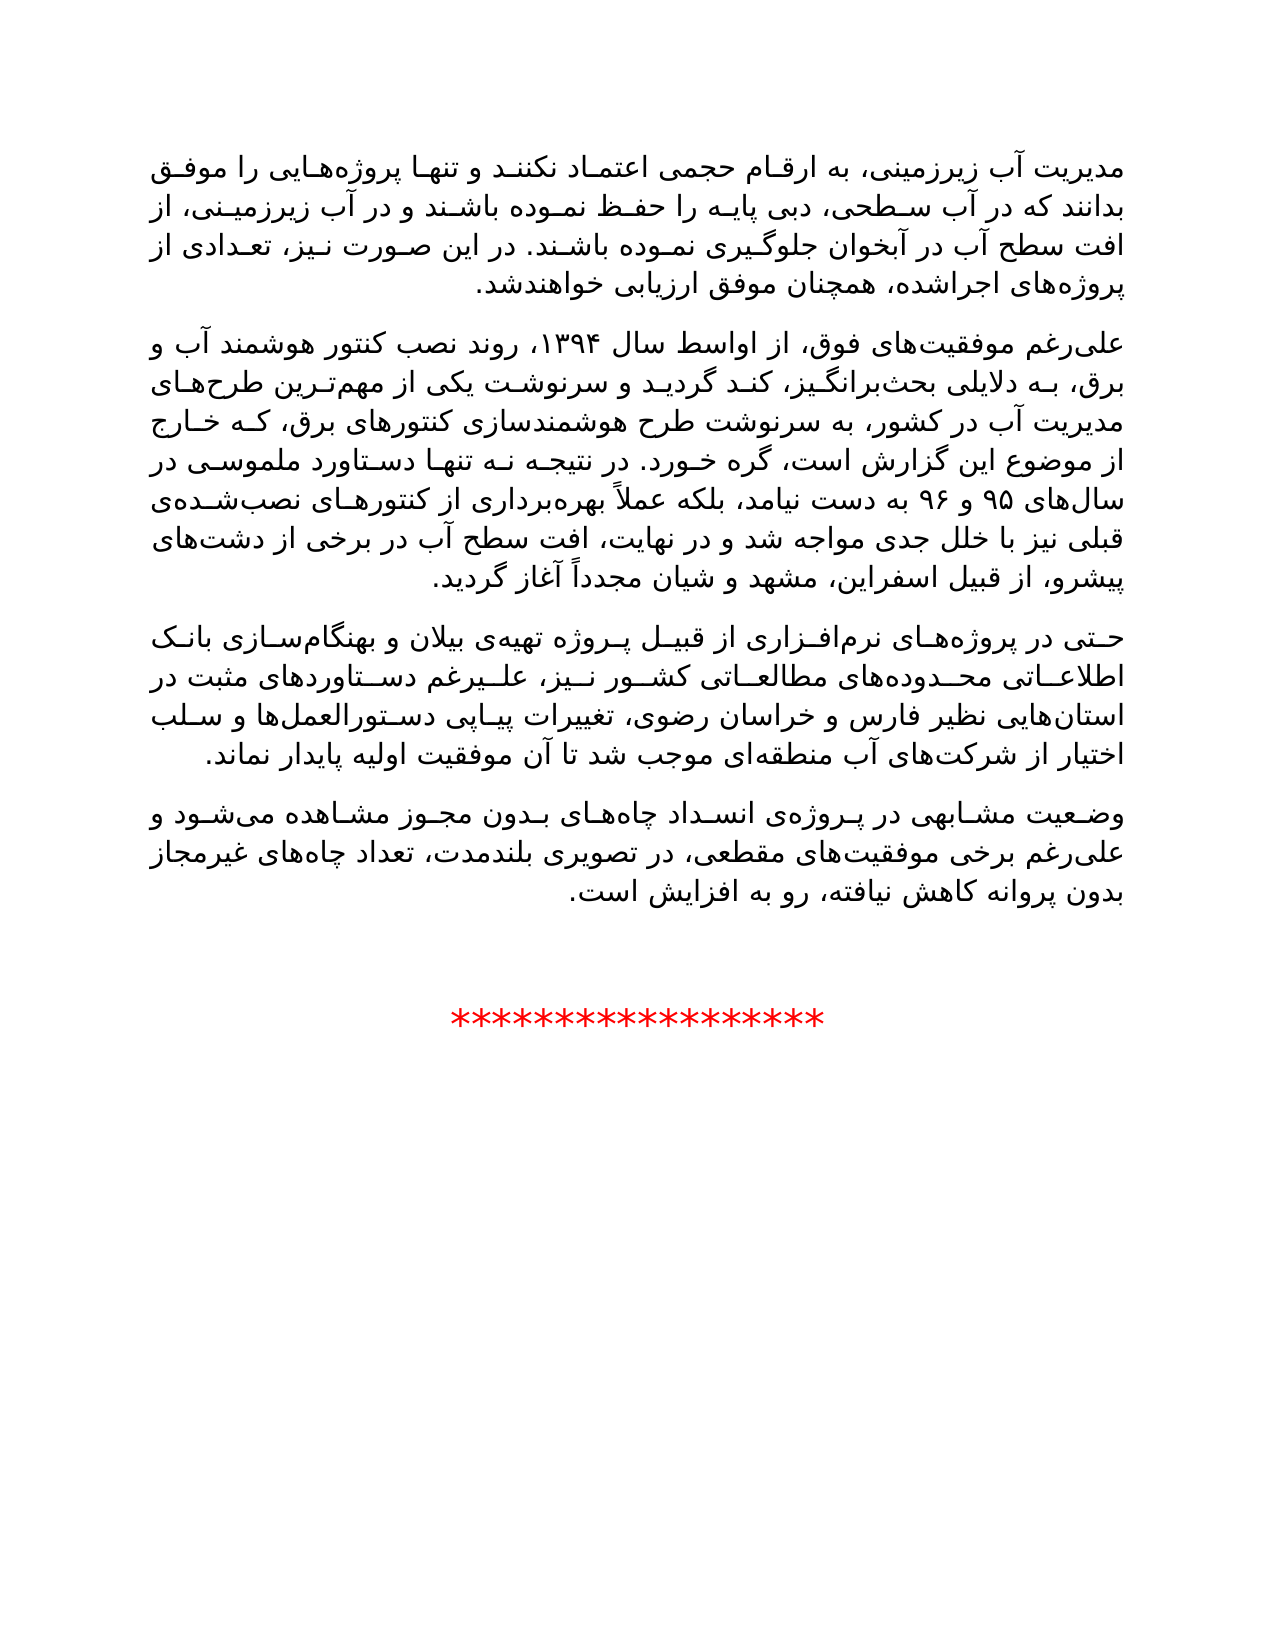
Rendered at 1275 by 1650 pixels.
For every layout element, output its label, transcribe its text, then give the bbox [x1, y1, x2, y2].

text وضعیت مشابهی در پروژه‌ی انسداد چاه‌های بدون مجوز مشاهده می‌شود و علی‌رغم برخی موفقیت‌های مقطعی، در تصویری بلندمدت، تعداد چاه‌های غیرمجاز بدون پروانه کاهش نیافته، رو به افزایش است. [150, 797, 1125, 909]
text مدیریت آب زیرزمینی، به ارقام حجمی اعتماد نکنند و تنها پروژه‌هایی را موفق بدانند که در آب سطحی، دبی پایه را حفظ نموده باشند و در آب زیرزمینی، از افت سطح آب در آبخوان جلوگیری نموده باشند. در این صورت نیز، تعدادی از پروژه‌های اجراشده، همچنان موفق ارزیابی خواهندشد. [150, 150, 1125, 301]
text ****************** [150, 1001, 1125, 1049]
text علی‌رغم موفقیت‌های فوق، از اواسط سال ۱۳۹۴، روند نصب کنتور هوشمند آب و برق، به دلایلی بحث‌‌برانگیز، کند گردید و سرنوشت یکی از مهم‌ترین طرح‌های مدیریت آب در کشور، به سرنوشت طرح هوشمندسازی کنتورهای برق، که خارج از موضوع این گزارش است، گره خورد. در نتیجه نه تنها دستاورد ملموسی در سال‌های ۹۵ و ۹۶ به دست نیامد، بلکه عملاً بهره‌برداری از کنتورهای نصب‌شده‌ی قبلی نیز با خلل جدی مواجه شد و در نهایت، افت سطح آب در برخی از دشت‌های پیشرو، از قبیل اسفراین، مشهد و شیان مجدداً آغاز گردید. [150, 327, 1125, 594]
text حتی در پروژه‌های نرم‌افزاری از قبیل پروژه تهیه‌ی بیلان و بهنگام‌سازی بانک اطلاعاتی محدوده‌های مطالعاتی کشور نیز، علیرغم دستاوردهای مثبت در استان‌هایی نظیر فارس و خراسان رضوی، تغییرات پیاپی دستورالعمل‌ها و سلب اختیار از شرکت‌های آب منطقه‌ای موجب شد تا آن موفقیت اولیه پایدار نماند. [150, 620, 1125, 771]
